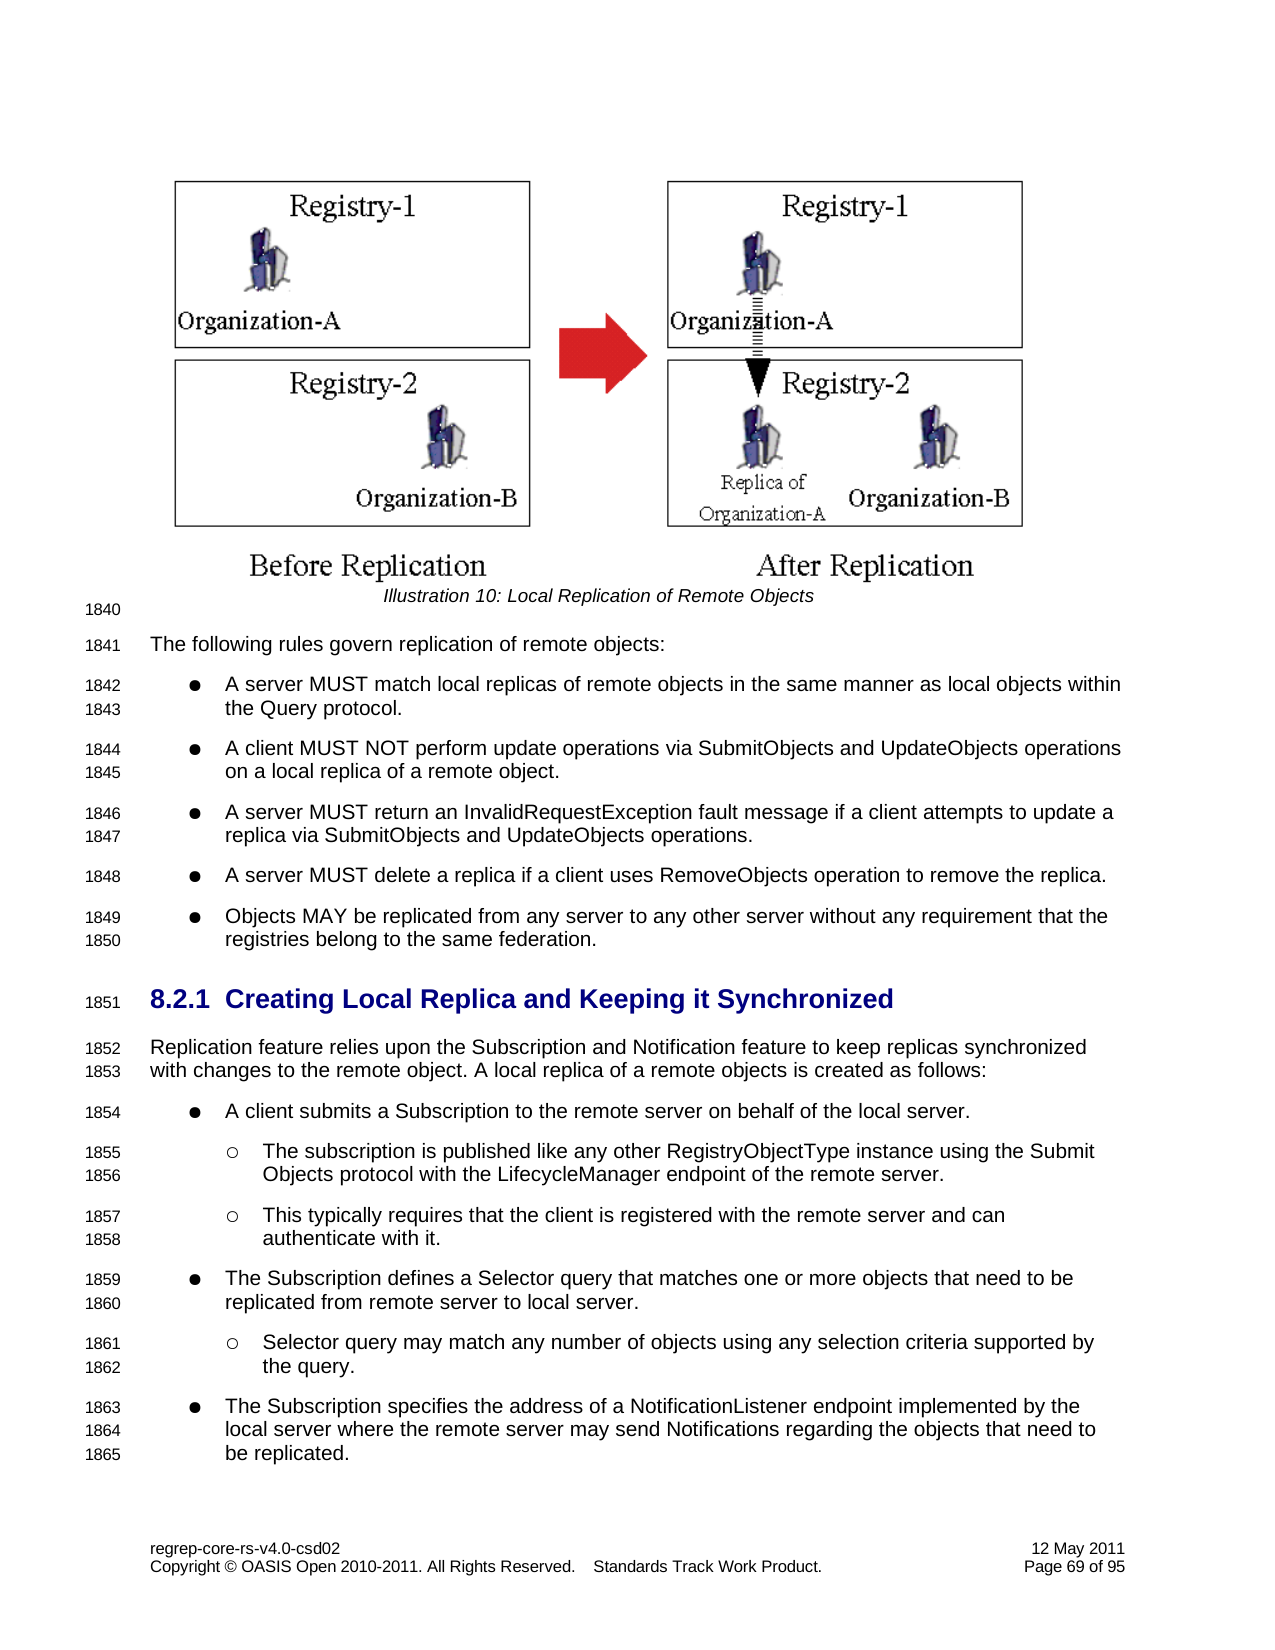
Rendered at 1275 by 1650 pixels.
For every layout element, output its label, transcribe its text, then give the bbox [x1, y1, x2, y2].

list A server MUST delete a replica if a client uses RemoveObjects operation to remove the replica. [187, 864, 1125, 887]
list A client submits a Subscription to the remote server on behalf of the local server. [187, 1099, 1125, 1123]
text Replication feature relies upon the Subscription and Notification feature to keep replicas synchronized with changes to the remote object. A local replica of a remote objects is created as follows: [150, 1035, 1125, 1082]
list A client MUST NOT perform update operations via SubmitObjects and UpdateObjects operations on a local replica of a remote object. [187, 736, 1125, 783]
list A server MUST return an InvalidRequestException fault message if a client attempts to update a replica via SubmitObjects and UpdateObjects operations. [187, 800, 1125, 847]
list A server MUST match local replicas of remote objects in the same manner as local objects within the Query protocol. [187, 673, 1125, 720]
list The Subscription defines a Selector query that matches one or more objects that need to be replicated from remote server to local server. [187, 1267, 1125, 1314]
subtitle Creating Local Replica and Keeping it Synchronized [150, 984, 1125, 1014]
picture [166, 171, 1033, 586]
text The following rules govern replication of remote objects: [150, 632, 1125, 656]
list The subscription is published like any other RegistryObjectType instance using the Submit Objects protocol with the LifecycleManager endpoint of the remote server. [225, 1139, 1125, 1186]
text Illustration 10: Local Replication of Remote Objects [167, 586, 1032, 607]
list Objects MAY be replicated from any server to any other server without any requirement that the registries belong to the same federation. [187, 904, 1125, 951]
list This typically requires that the client is registered with the remote server and can authenticate with it. [225, 1203, 1125, 1250]
list The Subscription specifies the address of a NotificationListener endpoint implemented by the local server where the remote server may send Notifications regarding the objects that need to be replicated. [187, 1394, 1125, 1465]
list Selector query may match any number of objects using any selection criteria supported by the query. [225, 1331, 1125, 1378]
